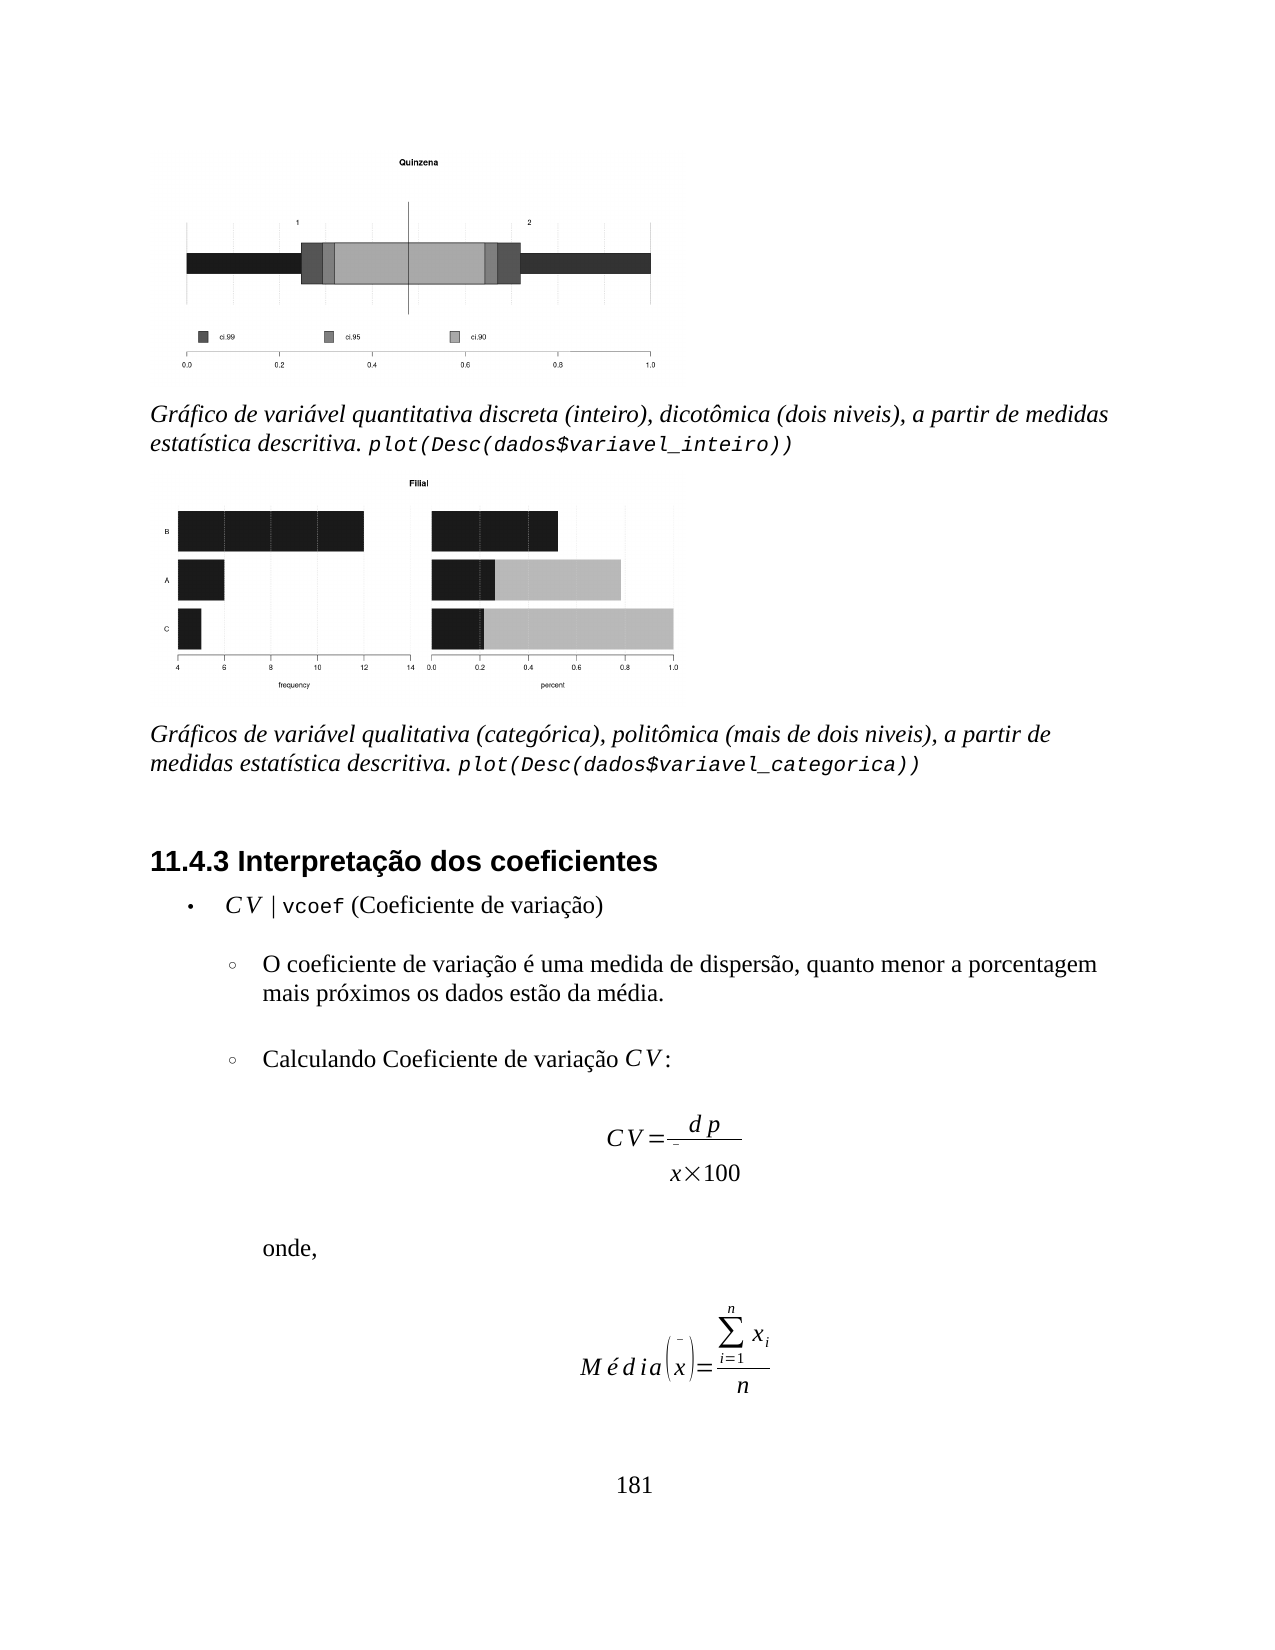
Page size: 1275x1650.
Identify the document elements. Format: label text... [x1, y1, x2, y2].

text Gráficos de variável qualitativa (categórica), politômica (mais de dois niveis), a partir de medidas estatística descritiva. plot(Desc(dados$variavel_categorica)) [150, 719, 1125, 778]
picture [150, 150, 687, 387]
list onde, [225, 1233, 1125, 1290]
list O coeficiente de variação é uma medida de dispersão, quanto menor a porcentagem mais próximos os dados estão da média. [225, 949, 1125, 1035]
text Gráfico de variável quantitativa discreta (inteiro), dicotômica (dois niveis), a partir de medidas estatística descritiva. plot(Desc(dados$variavel_inteiro)) [150, 399, 1125, 458]
list | vcoef (Coeficiente de variação) [187, 890, 1125, 949]
picture [150, 470, 687, 707]
subtitle 11.4.3 Interpretação dos coeficientes [150, 844, 1125, 877]
list Calculando Coeficiente de variação : [225, 1044, 1125, 1102]
